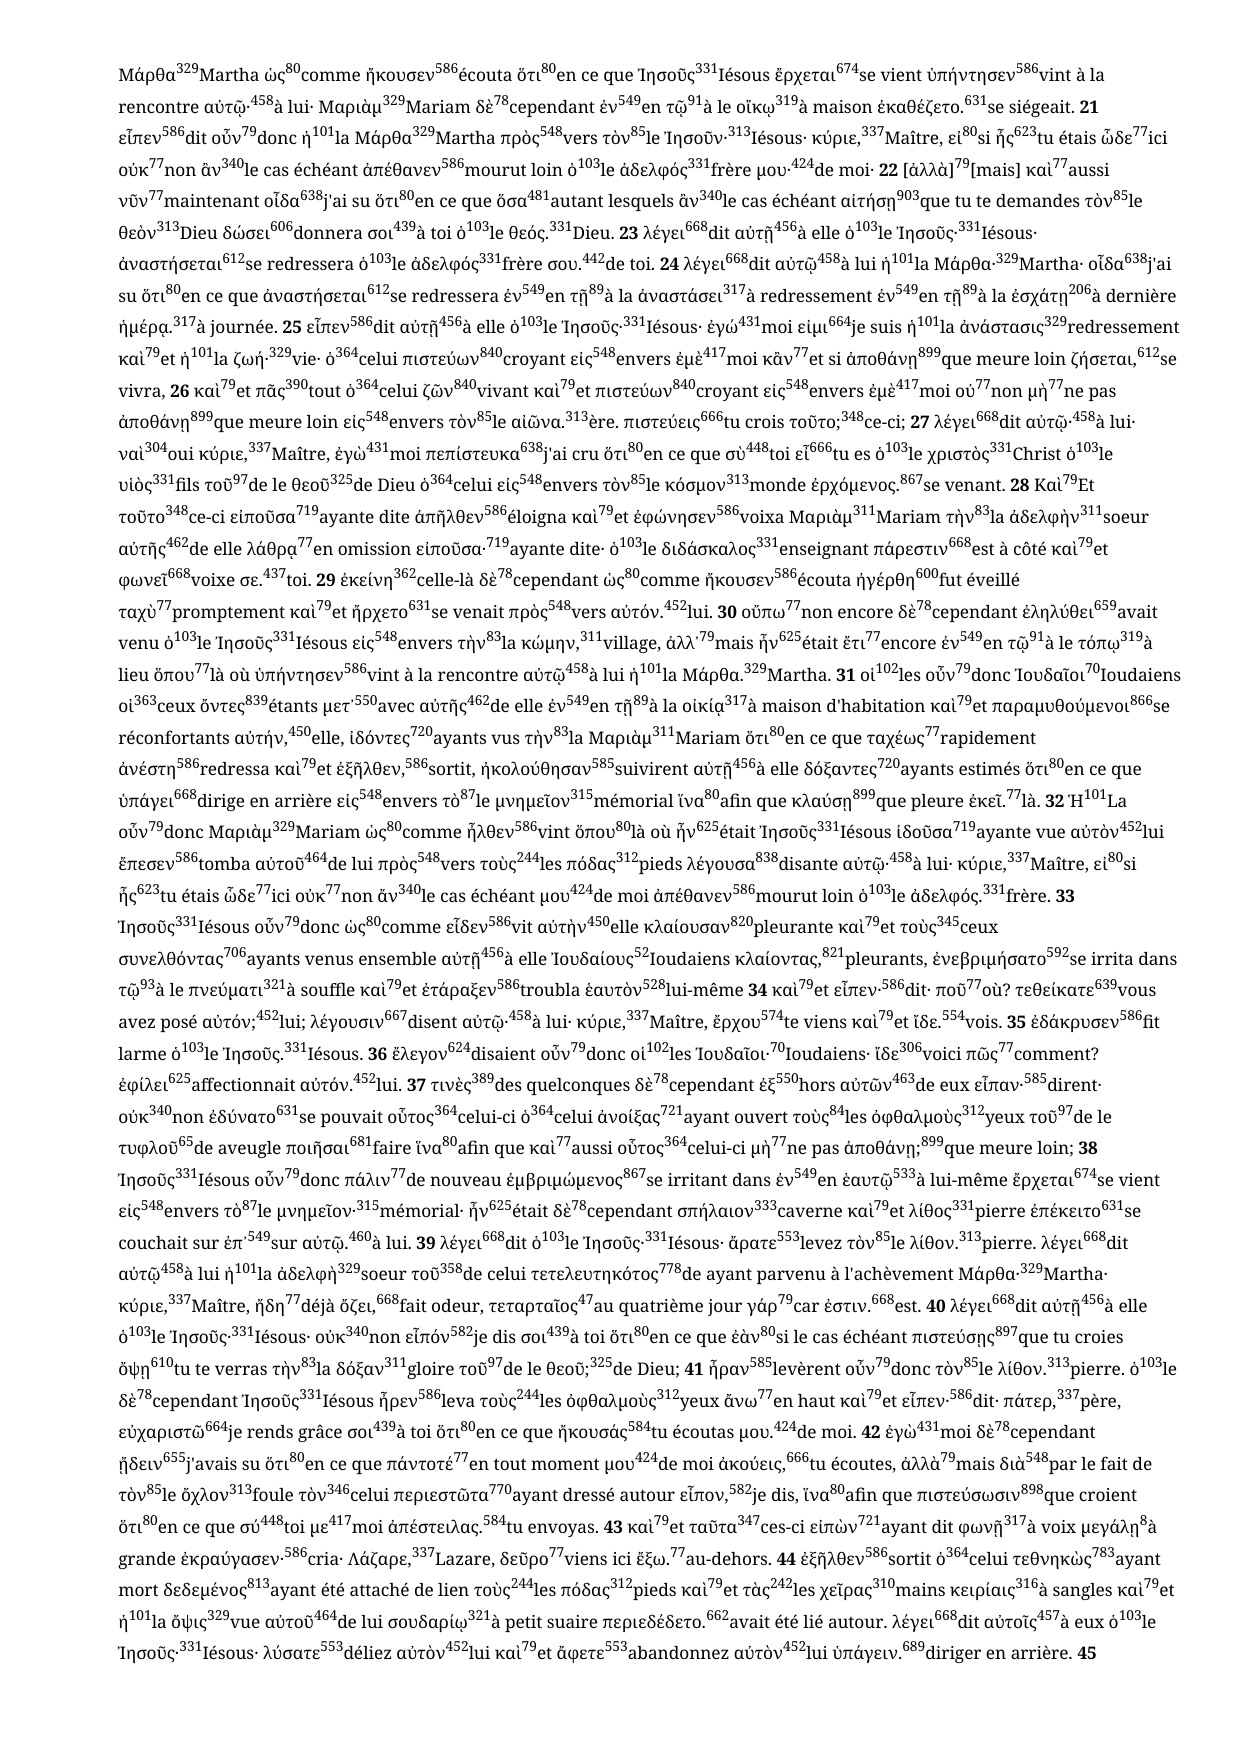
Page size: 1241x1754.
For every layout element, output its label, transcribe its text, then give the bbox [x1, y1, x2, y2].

text 1 Ἦν625Était δέ78cependant τις287un quelconque ἀσθενῶν,840étant infirme, Λάζαρος331Lazare ἀπὸ550au loin Βηθανίας,323de Béthanie, ἐκ550hors τῆς95de la κώμης323de village Μαρίας323de Maria καὶ79et Μάρθας323de Martha τῆς95de la ἀδελφῆς323de soeur αὐτῆς.462de elle. 2 ἦν625était δὲ78cependant Μαριὰμ329Mariam ἡ362celle ἀλείψασα719ayante huilée τὸν85le κύριον313Maître μύρῳ321à onguent καὶ79et ἐκμάξασα719ayante essuyée τοὺς84les πόδας312pieds αὐτοῦ464de lui ταῖς88à les θριξὶν316à cheveux αὐτῆς,462de elle, ἧς490de laquelle ὁ103le ἀδελφὸς331frère Λάζαρος331Lazare ἠσθένει.625était infirme. 3 ἀπέστειλαν585envoyèrent οὖν79donc αἱ100les ἀδελφαὶ328soeurs πρὸς548vers αὐτὸν452lui λέγουσαι·837disantes· κύριε,337Maître, ἴδε306voici ὃν480lequel φιλεῖς666tu affectionnes ἀσθενεῖ.668est infirme. 4 ἀκούσας721ayant écouté δὲ78cependant ὁ103le Ἰησοῦς331Iésous εἶπεν·586dit· αὕτη154celle-ci ἡ101la ἀσθένεια329infirmité οὐκ77non ἔστιν668est πρὸς548vers θάνατον313trépas ἀλλ᾽79mais ὑπὲρ550au-dessus τῆς95de la δόξης323de gloire τοῦ97de le θεοῦ,325de Dieu, ἵνα80afin que δοξασθῇ911que soit glorifié ὁ103le υἱὸς331fils τοῦ97de le θεοῦ325de Dieu δι᾽550par αὐτῆς.462de elle. 5 ἠγάπα625aimait δὲ78cependant ὁ103le Ἰησοῦς331Iésous τὴν83la Μάρθαν311Martha καὶ79et τὴν83la ἀδελφὴν311soeur αὐτῆς462de elle καὶ79et τὸν85le Λάζαρον.313Lazare. 6 Ὡς80Comme οὖν79donc ἤκουσεν586écouta ὅτι80en ce que ἀσθενεῖ,668est infirme, τότε77alors μὲν340certes ἔμεινεν586resta ἐν549en ᾧ486à lequel ἦν625était τόπῳ319à lieu δύο176deux ἡμέρας,310journées, 7 ἔπειτα77ensuite μετὰ548après τοῦτο348ce-ci λέγει668dit τοῖς90à les μαθηταῖς·318à disciples· ἄγωμεν916que nous conduisions εἰς548envers τὴν83la Ἰουδαίαν311Ioudaia πάλιν.77de nouveau. 8 λέγουσιν667disent αὐτῷ458à lui οἱ102les μαθηταί·330disciples· ῥαββί,337rabbi, νῦν77maintenant ἐζήτουν624cherchaient σε437toi λιθάσαι681pierrer οἱ102les Ἰουδαῖοι,70Ioudaiens, καὶ79et πάλιν77de nouveau ὑπάγεις666tu diriges en arrière ἐκεῖ;77là; 9 ἀπεκρίθη600fut répondu Ἰησοῦς·331Iésous· οὐχὶ340non pas δώδεκα194douze ὧραί328heures εἰσιν667sont τῆς95de la ἡμέρας;323de journée; ἐάν80si le cas échéant τις390un quelconque περιπατῇ921que piétine autour ἐν549en τῇ89à la ἡμέρᾳ,317à journée, οὐ77non προσκόπτει,668achoppe, ὅτι80en ce que τὸ87le φῶς315lumière τοῦ97de le κόσμου325de monde τούτου150de celui-ci βλέπει·668regarde· 10 ἐὰν80si le cas échéant δέ78cependant τις390un quelconque περιπατῇ921que piétine autour ἐν549en τῇ89à la νυκτί,317à nuit, προσκόπτει,668achoppe, ὅτι80en ce que τὸ105le φῶς333lumière οὐκ77non ἔστιν668est ἐν549en αὐτῷ.458à lui. 11 Ταῦτα347Ces-ci εἶπεν,586dit, καὶ79et μετὰ548après τοῦτο348ce-ci λέγει668dit αὐτοῖς·457à eux· Λάζαρος331Lazare ὁ103le φίλος22ami ἡμῶν423de nous κεκοίμηται·654a été mis au coucher· ἀλλὰ79mais πορεύομαι670je me vais ἵνα80afin que ἐξυπνίσω895que je sorte du sommeil αὐτόν.452lui. 12 εἶπαν585dirent οὖν79donc οἱ102les μαθηταὶ330disciples αὐτῷ·458à lui· κύριε,337Maître, εἰ80si κεκοίμηται654a été mis au coucher σωθήσεται.619sera sauvé. 13 εἰρήκει659avait dit δὲ78cependant ὁ103le Ἰησοῦς331Iésous περὶ550autour τοῦ97de le θανάτου325de trépas αὐτοῦ,464de lui, ἐκεῖνοι363ceux-là δὲ78cependant ἔδοξαν585estimèrent ὅτι80en ce que περὶ550autour τῆς95de la κοιμήσεως323de dormance τοῦ97de le ὕπνου325de sommeil λέγει.668dit. 14 τότε77alors οὖν79donc εἶπεν586dit αὐτοῖς457à eux ὁ103le Ἰησοῦς331Iésous παρρησίᾳ·317à oralité franche· Λάζαρος331Lazare ἀπέθανεν,586mourut loin, 15 καὶ79et χαίρω664je suis de joie δι᾽548par le fait de ὑμᾶς436vous ἵνα80afin que πιστεύσητε,896que vous croyiez, ὅτι80en ce que οὐκ77non ἤμην627je m'étais ἐκεῖ·77là· ἀλλ᾽79mais ἄγωμεν916que nous conduisions πρὸς548vers αὐτόν.452lui. 16 εἶπεν586dit οὖν79donc Θωμᾶς331Thomas ὁ364celui λεγόμενος891étant dit Δίδυμος331Didyme τοῖς90à les συμμαθηταῖς·318à co-apprentis· ἄγωμεν916que nous conduisions καὶ77aussi ἡμεῖς430nous ἵνα80afin que ἀποθάνωμεν894que nous mourions loin μετ᾽550avec αὐτοῦ.464de lui. 17 Ἐλθὼν721Ayant venu οὖν79donc ὁ103le Ἰησοῦς331Iésous εὗρεν586trouva αὐτὸν452lui τέσσαρας176quatre ἤδη77déjà ἡμέρας310journées ἔχοντα822ayant ἐν549en τῷ93à le μνημείῳ.321à mémorial. 18 ἦν625était δὲ78cependant ἡ101la Βηθανία329Béthanie ἐγγὺς77proche τῶν98de les Ἱεροσολύμων326de Ierosolymas ὡς77comme ἀπὸ550au loin σταδίων324de stades δεκαπέντε.190de quinze. 19 πολλοὶ389nombreux δὲ78cependant ἐκ550hors τῶν96de les Ἰουδαίων64de Ioudaiens ἐληλύθεισαν658avaient venus πρὸς548vers τὴν83la Μάρθαν311Martha καὶ79et Μαριὰμ311Mariam ἵνα80afin que παραμυθήσωνται904que se réconfortent αὐτὰς449elles περὶ550autour τοῦ257de le ἀδελφοῦ.325de frère. 20 Ἡ101La οὖν79donc Μάρθα329Martha ὡς80comme ἤκουσεν586écouta ὅτι80en ce que Ἰησοῦς331Iésous ἔρχεται674se vient ὑπήντησεν586vint à la rencontre αὐτῷ·458à lui· Μαριὰμ329Mariam δὲ78cependant ἐν549en τῷ91à le οἴκῳ319à maison ἐκαθέζετο.631se siégeait. 21 εἶπεν586dit οὖν79donc ἡ101la Μάρθα329Martha πρὸς548vers τὸν85le Ἰησοῦν·313Iésous· κύριε,337Maître, εἰ80si ἦς623tu étais ὧδε77ici οὐκ77non ἂν340le cas échéant ἀπέθανεν586mourut loin ὁ103le ἀδελφός331frère μου·424de moi· 22 [ἀλλὰ]79[mais] καὶ77aussi νῦν77maintenant οἶδα638j'ai su ὅτι80en ce que ὅσα481autant lesquels ἂν340le cas échéant αἰτήσῃ903que tu te demandes τὸν85le θεὸν313Dieu δώσει606donnera σοι439à toi ὁ103le θεός.331Dieu. 23 λέγει668dit αὐτῇ456à elle ὁ103le Ἰησοῦς·331Iésous· ἀναστήσεται612se redressera ὁ103le ἀδελφός331frère σου.442de toi. 24 λέγει668dit αὐτῷ458à lui ἡ101la Μάρθα·329Martha· οἶδα638j'ai su ὅτι80en ce que ἀναστήσεται612se redressera ἐν549en τῇ89à la ἀναστάσει317à redressement ἐν549en τῇ89à la ἐσχάτῃ206à dernière ἡμέρᾳ.317à journée. 25 εἶπεν586dit αὐτῇ456à elle ὁ103le Ἰησοῦς·331Iésous· ἐγώ431moi εἰμι664je suis ἡ101la ἀνάστασις329redressement καὶ79et ἡ101la ζωή·329vie· ὁ364celui πιστεύων840croyant εἰς548envers ἐμὲ417moi κἂν77et si ἀποθάνῃ899que meure loin ζήσεται,612se vivra, 26 καὶ79et πᾶς390tout ὁ364celui ζῶν840vivant καὶ79et πιστεύων840croyant εἰς548envers ἐμὲ417moi οὐ77non μὴ77ne pas ἀποθάνῃ899que meure loin εἰς548envers τὸν85le αἰῶνα.313ère. πιστεύεις666tu crois τοῦτο;348ce-ci; 27 λέγει668dit αὐτῷ·458à lui· ναὶ304oui κύριε,337Maître, ἐγὼ431moi πεπίστευκα638j'ai cru ὅτι80en ce que σὺ448toi εἶ666tu es ὁ103le χριστὸς331Christ ὁ103le υἱὸς331fils τοῦ97de le θεοῦ325de Dieu ὁ364celui εἰς548envers τὸν85le κόσμον313monde ἐρχόμενος.867se venant. 28 Καὶ79Et τοῦτο348ce-ci εἰποῦσα719ayante dite ἀπῆλθεν586éloigna καὶ79et ἐφώνησεν586voixa Μαριὰμ311Mariam τὴν83la ἀδελφὴν311soeur αὐτῆς462de elle λάθρᾳ77en omission εἰποῦσα·719ayante dite· ὁ103le διδάσκαλος331enseignant πάρεστιν668est à côté καὶ79et φωνεῖ668voixe σε.437toi. 29 ἐκείνη362celle-là δὲ78cependant ὡς80comme ἤκουσεν586écouta ἠγέρθη600fut éveillé ταχὺ77promptement καὶ79et ἤρχετο631se venait πρὸς548vers αὐτόν.452lui. 30 οὔπω77non encore δὲ78cependant ἐληλύθει659avait venu ὁ103le Ἰησοῦς331Iésous εἰς548envers τὴν83la κώμην,311village, ἀλλ᾽79mais ἦν625était ἔτι77encore ἐν549en τῷ91à le τόπῳ319à lieu ὅπου77là où ὑπήντησεν586vint à la rencontre αὐτῷ458à lui ἡ101la Μάρθα.329Martha. 31 οἱ102les οὖν79donc Ἰουδαῖοι70Ioudaiens οἱ363ceux ὄντες839étants μετ᾽550avec αὐτῆς462de elle ἐν549en τῇ89à la οἰκίᾳ317à maison d'habitation καὶ79et παραμυθούμενοι866se réconfortants αὐτήν,450elle, ἰδόντες720ayants vus τὴν83la Μαριὰμ311Mariam ὅτι80en ce que ταχέως77rapidement ἀνέστη586redressa καὶ79et ἐξῆλθεν,586sortit, ἠκολούθησαν585suivirent αὐτῇ456à elle δόξαντες720ayants estimés ὅτι80en ce que ὑπάγει668dirige en arrière εἰς548envers τὸ87le μνημεῖον315mémorial ἵνα80afin que κλαύσῃ899que pleure ἐκεῖ.77là. 32 Ἡ101La οὖν79donc Μαριὰμ329Mariam ὡς80comme ἦλθεν586vint ὅπου80là où ἦν625était Ἰησοῦς331Iésous ἰδοῦσα719ayante vue αὐτὸν452lui ἔπεσεν586tomba αὐτοῦ464de lui πρὸς548vers τοὺς244les πόδας312pieds λέγουσα838disante αὐτῷ·458à lui· κύριε,337Maître, εἰ80si ἦς623tu étais ὧδε77ici οὐκ77non ἄν340le cas échéant μου424de moi ἀπέθανεν586mourut loin ὁ103le ἀδελφός.331frère. 33 Ἰησοῦς331Iésous οὖν79donc ὡς80comme εἶδεν586vit αὐτὴν450elle κλαίουσαν820pleurante καὶ79et τοὺς345ceux συνελθόντας706ayants venus ensemble αὐτῇ456à elle Ἰουδαίους52Ioudaiens κλαίοντας,821pleurants, ἐνεβριμήσατο592se irrita dans τῷ93à le πνεύματι321à souffle καὶ79et ἐτάραξεν586troubla ἑαυτὸν528lui-même 34 καὶ79et εἶπεν·586dit· ποῦ77où? τεθείκατε639vous avez posé αὐτόν;452lui; λέγουσιν667disent αὐτῷ·458à lui· κύριε,337Maître, ἔρχου574te viens καὶ79et ἴδε.554vois. 35 ἐδάκρυσεν586fit larme ὁ103le Ἰησοῦς.331Iésous. 36 ἔλεγον624disaient οὖν79donc οἱ102les Ἰουδαῖοι·70Ioudaiens· ἴδε306voici πῶς77comment? ἐφίλει625affectionnait αὐτόν.452lui. 37 τινὲς389des quelconques δὲ78cependant ἐξ550hors αὐτῶν463de eux εἶπαν·585dirent· οὐκ340non ἐδύνατο631se pouvait οὗτος364celui-ci ὁ364celui ἀνοίξας721ayant ouvert τοὺς84les ὀφθαλμοὺς312yeux τοῦ97de le τυφλοῦ65de aveugle ποιῆσαι681faire ἵνα80afin que καὶ77aussi οὗτος364celui-ci μὴ77ne pas ἀποθάνῃ;899que meure loin; 38 Ἰησοῦς331Iésous οὖν79donc πάλιν77de nouveau ἐμβριμώμενος867se irritant dans ἐν549en ἑαυτῷ533à lui-même ἔρχεται674se vient εἰς548envers τὸ87le μνημεῖον·315mémorial· ἦν625était δὲ78cependant σπήλαιον333caverne καὶ79et λίθος331pierre ἐπέκειτο631se couchait sur ἐπ᾽549sur αὐτῷ.460à lui. 39 λέγει668dit ὁ103le Ἰησοῦς·331Iésous· ἄρατε553levez τὸν85le λίθον.313pierre. λέγει668dit αὐτῷ458à lui ἡ101la ἀδελφὴ329soeur τοῦ358de celui τετελευτηκότος778de ayant parvenu à l'achèvement Μάρθα·329Martha· κύριε,337Maître, ἤδη77déjà ὄζει,668fait odeur, τεταρταῖος47au quatrième jour γάρ79car ἐστιν.668est. 40 λέγει668dit αὐτῇ456à elle ὁ103le Ἰησοῦς·331Iésous· οὐκ340non εἶπόν582je dis σοι439à toi ὅτι80en ce que ἐὰν80si le cas échéant πιστεύσῃς897que tu croies ὄψῃ610tu te verras τὴν83la δόξαν311gloire τοῦ97de le θεοῦ;325de Dieu; 41 ἦραν585levèrent οὖν79donc τὸν85le λίθον.313pierre. ὁ103le δὲ78cependant Ἰησοῦς331Iésous ἦρεν586leva τοὺς244les ὀφθαλμοὺς312yeux ἄνω77en haut καὶ79et εἶπεν·586dit· πάτερ,337père, εὐχαριστῶ664je rends grâce σοι439à toi ὅτι80en ce que ἤκουσάς584tu écoutas μου.424de moi. 42 ἐγὼ431moi δὲ78cependant ᾔδειν655j'avais su ὅτι80en ce que πάντοτέ77en tout moment μου424de moi ἀκούεις,666tu écoutes, ἀλλὰ79mais διὰ548par le fait de τὸν85le ὄχλον313foule τὸν346celui περιεστῶτα770ayant dressé autour εἶπον,582je dis, ἵνα80afin que πιστεύσωσιν898que croient ὅτι80en ce que σύ448toi με417moi ἀπέστειλας.584tu envoyas. 43 καὶ79et ταῦτα347ces-ci εἰπὼν721ayant dit φωνῇ317à voix μεγάλῃ8à grande ἐκραύγασεν·586cria· Λάζαρε,337Lazare, δεῦρο77viens ici ἔξω.77au-dehors. 44 ἐξῆλθεν586sortit ὁ364celui τεθνηκὼς783ayant mort δεδεμένος813ayant été attaché de lien τοὺς244les πόδας312pieds καὶ79et τὰς242les χεῖρας310mains κειρίαις316à sangles καὶ79et ἡ101la ὄψις329vue αὐτοῦ464de lui σουδαρίῳ321à petit suaire περιεδέδετο.662avait été lié autour. λέγει668dit αὐτοῖς457à eux ὁ103le Ἰησοῦς·331Iésous· λύσατε553déliez αὐτὸν452lui καὶ79et ἄφετε553abandonnez αὐτὸν452lui ὑπάγειν.689diriger en arrière. 45 Πολλοὶ389Nombreux οὖν79donc ἐκ550hors τῶν96de les Ἰουδαίων64de Ioudaiens οἱ363ceux ἐλθόντες720ayants venus πρὸς548vers τὴν83la Μαριὰμ311Mariam καὶ79et θεασάμενοι739se ayants contemplés ἃ481lesquels ἐποίησεν586fit ἐπίστευσαν585crurent εἰς548envers αὐτόν·452lui· 46 τινὲς389des quelconques δὲ78cependant ἐξ550hors αὐτῶν463de eux ἀπῆλθον585éloignèrent πρὸς548vers τοὺς84les Φαρισαίους312Pharisiens καὶ79et εἶπαν585dirent αὐτοῖς457à eux ἃ481lesquels ἐποίησεν586fit Ἰησοῦς.331Iésous. 47 Συνήγαγον585Menèrent ensemble οὖν79donc οἱ102les ἀρχιερεῖς330chefs sacrificateurs καὶ79et οἱ102les Φαρισαῖοι330Pharisiens συνέδριον315sanhédrin καὶ79et ἔλεγον·624disaient· τί399quel ποιοῦμεν663nous faisons ὅτι80en ce que οὗτος156celui-ci ὁ103le ἄνθρωπος331être humain πολλὰ270nombreux ποιεῖ668fait σημεῖα;314signes; 48 ἐὰν80si le cas échéant ἀφῶμεν894que nous abandonnions αὐτὸν452lui οὕτως,77ainsi, πάντες389tous πιστεύσουσιν605croiront εἰς548envers αὐτόν,452lui, καὶ79et ἐλεύσονται611se viendront οἱ102les Ῥωμαῖοι70Romains καὶ79et ἀροῦσιν605lèveront ἡμῶν423de nous καὶ79et τὸν85le τόπον313lieu καὶ79et τὸ87le ἔθνος.315ethnie. 49 εἷς71un δέ78cependant τις287un quelconque ἐξ550hors αὐτῶν463de eux Καϊάφας,331Kaiapha, ἀρχιερεὺς331chef sacrificateur ὢν840étant τοῦ97de le ἐνιαυτοῦ325de année ἐκείνου,150de celui-là, εἶπεν586dit αὐτοῖς·457à eux· ὑμεῖς447vous οὐκ77non οἴδατε639vous avez su οὐδέν,375aucun, 50 οὐδὲ79non cependant λογίζεσθε671vous vous calculez ὅτι80en ce que συμφέρει668est opportun ὑμῖν438à vous ἵνα80afin que εἷς197un ἄνθρωπος331être humain ἀποθάνῃ899que meure loin ὑπὲρ550au-dessus τοῦ97de le λαοῦ325de peuple καὶ79et μὴ77ne pas ὅλον289tout entier τὸ105le ἔθνος333ethnie ἀπόληται.905que se dépérisse. 51 τοῦτο348ce-ci δὲ78cependant ἀφ᾽550au loin ἑαυτοῦ537de lui-même οὐκ77non εἶπεν,586dit, ἀλλ᾽79mais ἀρχιερεὺς331chef sacrificateur ὢν840étant τοῦ97de le ἐνιαυτοῦ325de année ἐκείνου150de celui-là ἐπροφήτευσεν586prophétisa ὅτι80en ce que ἔμελλεν625imminait Ἰησοῦς331Iésous ἀποθνῄσκειν689mourir loin ὑπὲρ550au-dessus τοῦ99de le ἔθνους,327de ethnie, 52 καὶ79et οὐχ77non ὑπὲρ550au-dessus τοῦ99de le ἔθνους327de ethnie μόνον77seulement ἀλλ᾽79mais ἵνα80afin que καὶ77aussi τὰ86les τέκνα314enfants τοῦ97de le θεοῦ325de Dieu τὰ347ces διεσκορπισμένα797ayants étés dispersés au travers συναγάγῃ899que mène ensemble εἰς548envers ἕν.55un. 53 ἀπ᾽550au loin ἐκείνης148de celle-là οὖν79donc τῆς95de la ἡμέρας323de journée ἐβουλεύσαντο591se délibérèrent ἵνα80afin que ἀποκτείνωσιν898que tuent catégoriquement αὐτόν.452lui. 54 Ὁ103Le οὖν79donc Ἰησοῦς331Iésous οὐκέτι77non plus παρρησίᾳ317à oralité franche περιεπάτει625piétinait autour ἐν549en τοῖς90à les Ἰουδαίοις,58à Ioudaiens, ἀλλ᾽79mais ἀπῆλθεν586éloigna ἐκεῖθεν77de là εἰς548envers τὴν83la χώραν311région ἐγγὺς77proche τῆς95de la ἐρήμου,63de déserte, εἰς548envers Ἐφραὶμ313Éphraïm λεγομένην873étante dite πόλιν,311cité, κἀκεῖ77et là ἔμεινεν586resta μετὰ550avec τῶν96de les μαθητῶν.324de disciples. 55 Ἦν625Était δὲ78cependant ἐγγὺς77proche τὸ105le πάσχα333pâque τῶν96de les Ἰουδαίων,64de Ioudaiens, καὶ79et ἀνέβησαν585montèrent πολλοὶ389nombreux εἰς548envers Ἱεροσόλυμα314Ierosolymas ἐκ550hors τῆς95de la χώρας323de région πρὸ550d'avant τοῦ99de le πάσχα327de pâque ἵνα80afin que ἁγνίσωσιν898que consacrent ἑαυτούς.527eux-mêmes. 56 ἐζήτουν624cherchaient οὖν79donc τὸν85le Ἰησοῦν313Iésous καὶ79et ἔλεγον624disaient μετ᾽550avec ἀλλήλων504de les uns les autres ἐν549en τῷ93à le ἱερῷ321à sanctuaire ἑστηκότες·782ayants dressés· τί412quel δοκεῖ668estime ὑμῖν;438à vous; ὅτι80en ce que οὐ77non μὴ77ne pas ἔλθῃ899que vienne εἰς548envers τὴν83la ἑορτήν;311fête; 57 δεδώκεισαν658avaient donné δὲ78cependant οἱ102les ἀρχιερεῖς330chefs sacrificateurs καὶ79et οἱ102les Φαρισαῖοι330Pharisiens ἐντολὰς310commandements ἵνα77afin que ἐάν80si le cas échéant τις390un quelconque γνῷ899que connaisse ποῦ77où? ἐστιν668est μηνύσῃ,899que indique, ὅπως80de telle manière que πιάσωσιν898que saisissent αὐτόν.452lui. [118, 59, 1181, 1665]
